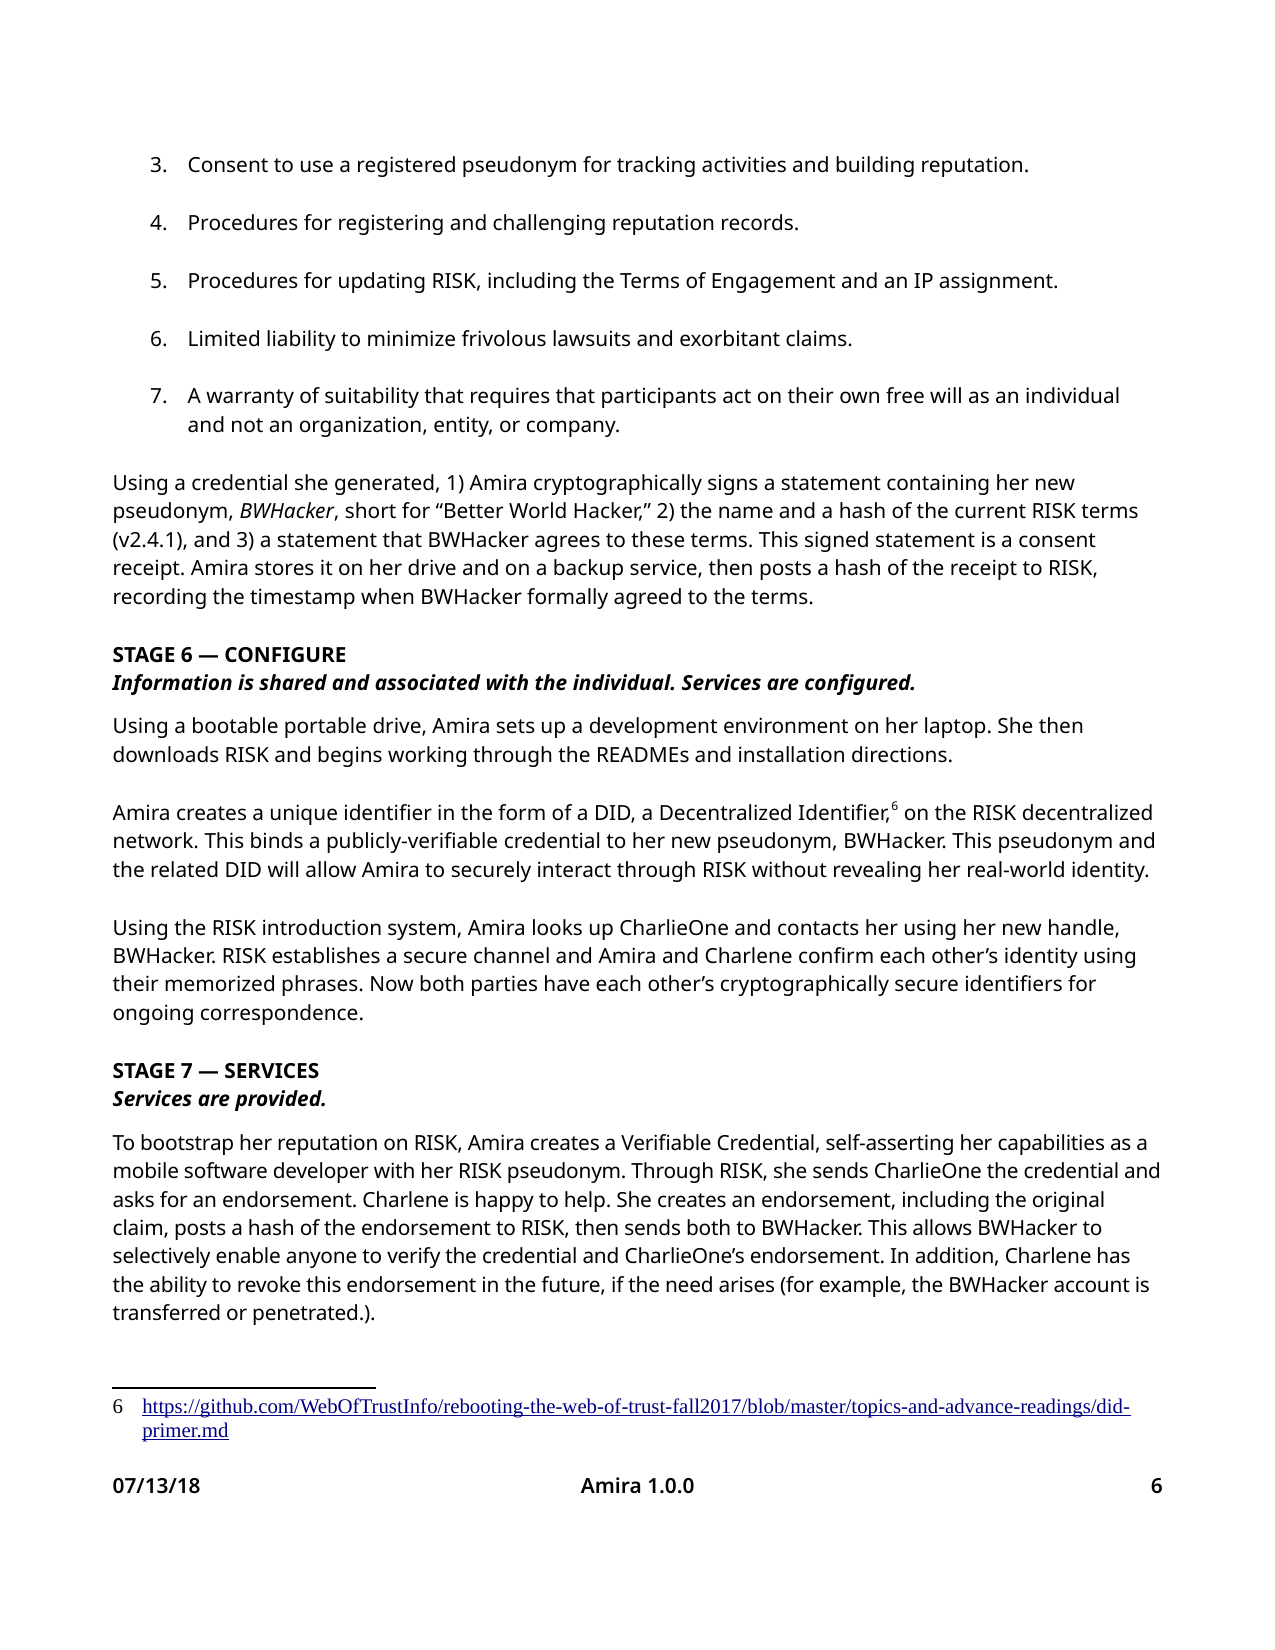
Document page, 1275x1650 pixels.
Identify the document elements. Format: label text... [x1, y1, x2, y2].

list Consent to use a registered pseudonym for tracking activities and building reputation. [150, 150, 1162, 178]
text Using the RISK introduction system, Amira looks up CharlieOne and contacts her using her new handle, BWHacker. RISK establishes a secure channel and Amira and Charlene confirm each other’s identity using their memorized phrases. Now both parties have each other’s cryptographically secure identifiers for ongoing correspondence. [112, 913, 1162, 1026]
subtitle Services are provided. [112, 1084, 1162, 1113]
text Amira creates a unique identifier in the form of a DID, a Decentralized Identifier, on the RISK decentralized network. This binds a publicly-verifiable credential to her new pseudonym, BWHacker. This pseudonym and the related DID will allow Amira to securely interact through RISK without revealing her real-world identity. [112, 798, 1162, 883]
subtitle Stage 7 — Services [112, 1056, 1162, 1084]
list Procedures for registering and challenging reputation records. [150, 208, 1162, 236]
text To bootstrap her reputation on RISK, Amira creates a Verifiable Credential, self-asserting her capabilities as a mobile software developer with her RISK pseudonym. Through RISK, she sends CharlieOne the credential and asks for an endorsement. Charlene is happy to help. She creates an endorsement, including the original claim, posts a hash of the endorsement to RISK, then sends both to BWHacker. This allows BWHacker to selectively enable anyone to verify the credential and CharlieOne’s endorsement. In addition, Charlene has the ability to revoke this endorsement in the future, if the need arises (for example, the BWHacker account is transferred or penetrated.). [112, 1128, 1162, 1327]
text https://github.com/WebOfTrustInfo/rebooting-the-web-of-trust-fall2017/blob/master/topics-and-advance-readings/did-primer.md [112, 1394, 1162, 1442]
subtitle Stage 6 — Configure [112, 640, 1162, 668]
subtitle Information is shared and associated with the individual. Services are configured. [112, 668, 1162, 697]
list Limited liability to minimize frivolous lawsuits and exorbitant claims. [150, 324, 1162, 352]
list Procedures for updating RISK, including the Terms of Engagement and an IP assignment. [150, 266, 1162, 294]
list A warranty of suitability that requires that participants act on their own free will as an individual and not an organization, entity, or company. [150, 382, 1162, 438]
text Using a credential she generated, 1) Amira cryptographically signs a statement containing her new pseudonym, BWHacker, short for “Better World Hacker,” 2) the name and a hash of the current RISK terms (v2.4.1), and 3) a statement that BWHacker agrees to these terms. This signed statement is a consent receipt. Amira stores it on her drive and on a backup service, then posts a hash of the receipt to RISK, recording the timestamp when BWHacker formally agreed to the terms. [112, 468, 1162, 610]
text Using a bootable portable drive, Amira sets up a development environment on her laptop. She then downloads RISK and begins working through the READMEs and installation directions. [112, 712, 1162, 768]
